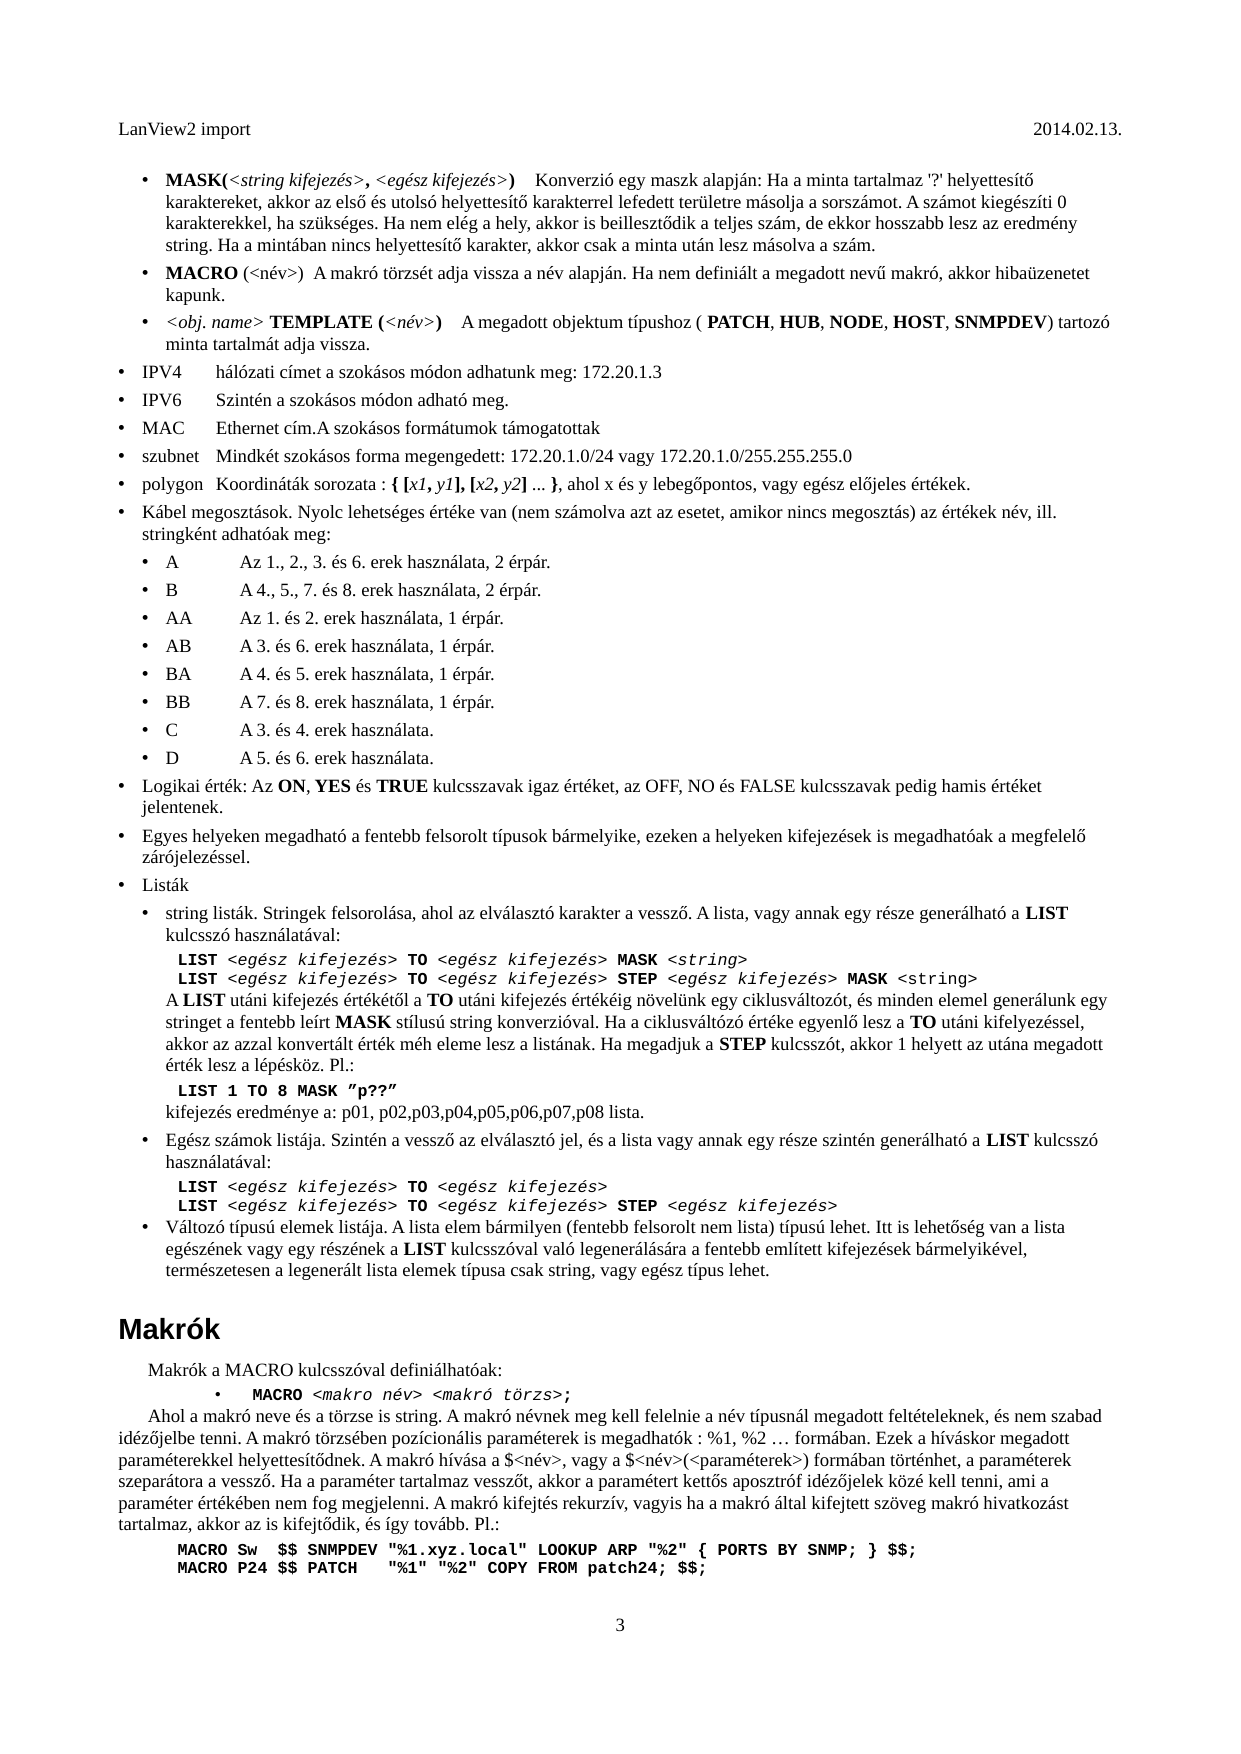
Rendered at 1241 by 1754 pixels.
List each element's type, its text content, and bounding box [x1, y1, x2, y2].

list C A 3. és 4. erek használata. [142, 719, 1122, 740]
list MACRO (<név>) A makró törzsét adja vissza a név alapján. Ha nem definiált a megadott nevű makró, akkor hibaüzenetet kapunk. [142, 262, 1122, 305]
list AB A 3. és 6. erek használata, 1 érpár. [142, 635, 1122, 656]
list A LIST utáni kifejezés értékétől a TO utáni kifejezés értékéig növelünk egy ciklusváltozót, és minden elemel generálunk egy stringet a fentebb leírt MASK stílusú string konverzióval. Ha a ciklusváltózó értéke egyenlő lesz a TO utáni kifelyezéssel, akkor az azzal konvertált érték méh eleme lesz a listának. Ha megadjuk a STEP kulcsszót, akkor 1 helyett az utána megadott érték lesz a lépésköz. Pl.: [142, 989, 1122, 1076]
text LIST <egész kifejezés> TO <egész kifejezés> STEP <egész kifejezés> MASK <string> [177, 971, 1122, 989]
text LIST 1 TO 8 MASK ”p??” [177, 1082, 1122, 1101]
list D A 5. és 6. erek használata. [142, 747, 1122, 768]
list Listák [118, 874, 1122, 896]
text LIST <egész kifejezés> TO <egész kifejezés> MASK <string> [177, 952, 1122, 971]
list string listák. Stringek felsorolása, ahol az elválasztó karakter a vessző. A lista, vagy annak egy része generálható a LIST kulcsszó használatával: [142, 902, 1122, 945]
list BB A 7. és 8. erek használata, 1 érpár. [142, 691, 1122, 712]
list kifejezés eredménye a: p01, p02,p03,p04,p05,p06,p07,p08 lista. [142, 1101, 1122, 1122]
list IPV4 hálózati címet a szokásos módon adhatunk meg: 172.20.1.3 [118, 361, 1122, 383]
list <obj. name> TEMPLATE (<név>) A megadott objektum típushoz ( PATCH, HUB, NODE, HOST, SNMPDEV) tartozó minta tartalmát adja vissza. [142, 311, 1122, 354]
list polygon Koordináták sorozata : { [x1, y1], [x2, y2] ... }, ahol x és y lebegőpontos, vagy egész előjeles értékek. [118, 473, 1122, 495]
text Ahol a makró neve és a törzse is string. A makró névnek meg kell felelnie a név típusnál megadott feltételeknek, és nem szabad idézőjelbe tenni. A makró törzsében pozícionális paraméterek is megadhatók : %1, %2 … formában. Ezek a híváskor megadott paraméterekkel helyettesítődnek. A makró hívása a $<név>, vagy a $<név>(<paraméterek>) formában történhet, a paraméterek szeparátora a vessző. Ha a paraméter tartalmaz vesszőt, akkor a paramétert kettős aposztróf idézőjelek közé kell tenni, ami a paraméter értékében nem fog megjelenni. A makró kifejtés rekurzív, vagyis ha a makró által kifejtett szöveg makró hivatkozást tartalmaz, akkor az is kifejtődik, és így tovább. Pl.: [118, 1405, 1122, 1535]
text MACRO P24 $$ PATCH "%1" "%2" COPY FROM patch24; $$; [177, 1560, 1122, 1579]
text MACRO Sw $$ SNMPDEV "%1.xyz.local" LOOKUP ARP "%2" { PORTS BY SNMP; } $$; [177, 1541, 1122, 1560]
list szubnet Mindkét szokásos forma megengedett: 172.20.1.0/24 vagy 172.20.1.0/255.255.255.0 [118, 445, 1122, 467]
list Logikai érték: Az ON, YES és TRUE kulcsszavak igaz értéket, az OFF, NO és FALSE kulcsszavak pedig hamis értéket jelentenek. [118, 775, 1122, 818]
list Egész számok listája. Szintén a vessző az elválasztó jel, és a lista vagy annak egy része szintén generálható a LIST kulcsszó használatával: [142, 1129, 1122, 1172]
list B A 4., 5., 7. és 8. erek használata, 2 érpár. [142, 579, 1122, 600]
list MAC Ethernet cím.A szokásos formátumok támogatottak [118, 417, 1122, 439]
list A Az 1., 2., 3. és 6. erek használata, 2 érpár. [142, 551, 1122, 572]
list IPV6 Szintén a szokásos módon adható meg. [118, 389, 1122, 411]
text LIST <egész kifejezés> TO <egész kifejezés> [177, 1178, 1122, 1197]
subtitle Makrók [118, 1312, 1122, 1346]
list Változó típusú elemek listája. A lista elem bármilyen (fentebb felsorolt nem lista) típusú lehet. Itt is lehetőség van a lista egészének vagy egy részének a LIST kulcsszóval való legenerálására a fentebb említett kifejezések bármelyikével, természetesen a legenerált lista elemek típusa csak string, vagy egész típus lehet. [142, 1216, 1122, 1281]
list AA Az 1. és 2. erek használata, 1 érpár. [142, 607, 1122, 628]
text LIST <egész kifejezés> TO <egész kifejezés> STEP <egész kifejezés> [177, 1197, 1122, 1216]
list Egyes helyeken megadható a fentebb felsorolt típusok bármelyike, ezeken a helyeken kifejezések is megadhatóak a megfelelő zárójelezéssel. [118, 824, 1122, 868]
text Makrók a MACRO kulcsszóval definiálhatóak: [118, 1358, 1122, 1380]
list MACRO <makro név> <makró törzs>; [215, 1386, 1122, 1405]
list Kábel megosztások. Nyolc lehetséges értéke van (nem számolva azt az esetet, amikor nincs megosztás) az értékek név, ill. stringként adhatóak meg: [118, 501, 1122, 544]
list BA A 4. és 5. erek használata, 1 érpár. [142, 663, 1122, 684]
list MASK(<string kifejezés>, <egész kifejezés>) Konverzió egy maszk alapján: Ha a minta tartalmaz '?' helyettesítő karaktereket, akkor az első és utolsó helyettesítő karakterrel lefedett területre másolja a sorszámot. A számot kiegészíti 0 karakterekkel, ha szükséges. Ha nem elég a hely, akkor is beillesztődik a teljes szám, de ekkor hosszabb lesz az eredmény string. Ha a mintában nincs helyettesítő karakter, akkor csak a minta után lesz másolva a szám. [142, 169, 1122, 255]
